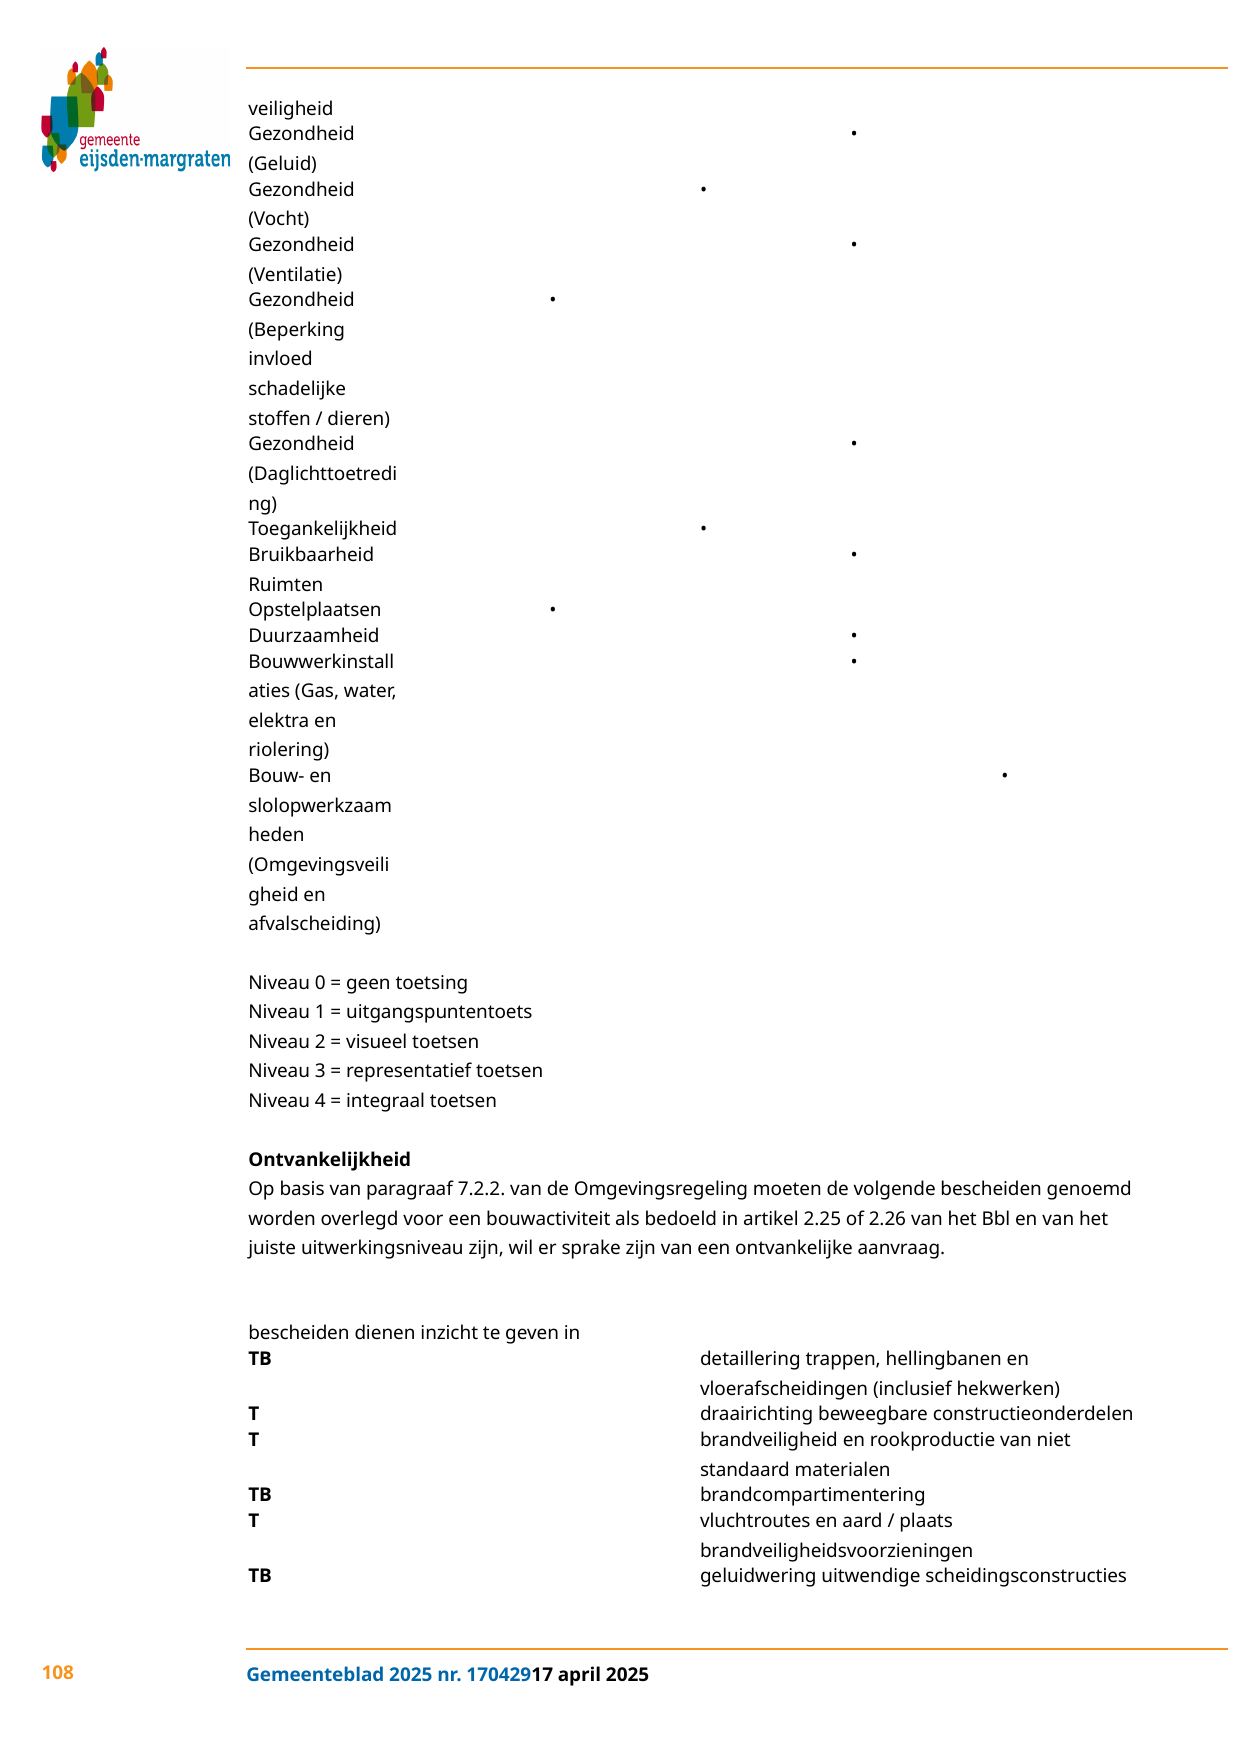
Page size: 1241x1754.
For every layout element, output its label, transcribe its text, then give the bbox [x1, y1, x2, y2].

text Ontvankelijkheid [248, 1146, 1152, 1172]
table_cell Opstelplaatsen [248, 596, 398, 622]
table_cell Gezondheid (Daglichttoetreding) [248, 431, 398, 515]
table_cell • [850, 648, 1001, 762]
table_cell [399, 95, 549, 121]
table_cell [850, 596, 1001, 622]
table_header Niveau 0 = geen toetsing Niveau 1 = uitgangspuntentoets Niveau 2 = visueel toetsen Niveau 3 = representatief toetsen Niveau 4 = integraal toetsen [248, 969, 1152, 1113]
table_cell • [549, 596, 700, 622]
table_cell [399, 431, 549, 515]
picture [41, 47, 231, 172]
table_cell [399, 176, 549, 231]
table_cell [1001, 648, 1152, 762]
table_cell brandveiligheid en rookproductie van niet standaard materialen [700, 1426, 1152, 1482]
table_cell [399, 648, 549, 762]
table_cell Gezondheid (Ventilatie) [248, 231, 398, 286]
table_cell Bouwwerkinstallaties (Gas, water, elektra en riolering) [248, 648, 398, 762]
table_cell Gezondheid (Vocht) [248, 176, 398, 231]
table_cell [549, 622, 700, 648]
table_cell [700, 231, 850, 286]
table_cell [1001, 431, 1152, 515]
table_cell [549, 231, 700, 286]
text Op basis van paragraaf 7.2.2. van de Omgevingsregeling moeten de volgende bescheiden genoemd worden overlegd voor een bouwactiviteit als bedoeld in artikel 2.25 of 2.26 van het Bbl en van het juiste uitwerkingsniveau zijn, wil er sprake zijn van een ontvankelijke aanvraag. [248, 1175, 1152, 1260]
table_cell [1001, 515, 1152, 541]
table_cell [700, 121, 850, 176]
table_cell [850, 515, 1001, 541]
table_cell veiligheid [248, 95, 398, 121]
table_cell • [700, 515, 850, 541]
table_header [248, 1294, 1152, 1319]
table_cell [1001, 121, 1152, 176]
table_cell [700, 622, 850, 648]
table_cell detaillering trappen, hellingbanen en vloerafscheidingen (inclusief hekwerken) [700, 1345, 1152, 1401]
table_cell TB [248, 1345, 700, 1401]
table_cell [549, 176, 700, 231]
table_cell • [850, 431, 1001, 515]
table_cell • [1001, 763, 1152, 936]
table_cell [1001, 596, 1152, 622]
table_cell [549, 541, 700, 596]
table_cell [399, 622, 549, 648]
table_cell [1001, 176, 1152, 231]
table_cell Toegankelijkheid [248, 515, 398, 541]
table_cell TB [248, 1482, 700, 1507]
table_cell • [700, 176, 850, 231]
table_cell • [549, 286, 700, 431]
table_cell Bruikbaarheid Ruimten [248, 541, 398, 596]
table_cell • [850, 541, 1001, 596]
table_cell Duurzaamheid [248, 622, 398, 648]
table_cell [700, 541, 850, 596]
table_cell T [248, 1401, 700, 1426]
table_cell T [248, 1508, 700, 1563]
table_cell brandcompartimentering [700, 1482, 1152, 1507]
table_cell [850, 763, 1001, 936]
table_cell Bouw- en slolopwerkzaamheden (Omgevingsveiligheid en afvalscheiding) [248, 763, 398, 936]
table_cell [399, 763, 549, 936]
table_cell [700, 431, 850, 515]
table_cell [399, 286, 549, 431]
table_cell [850, 176, 1001, 231]
table_cell [700, 95, 850, 121]
table_cell [700, 763, 850, 936]
table_cell • [850, 622, 1001, 648]
table_cell [1001, 541, 1152, 596]
table_cell Gezondheid (Beperking invloed schadelijke stoffen / dieren) [248, 286, 398, 431]
table_cell [399, 121, 549, 176]
table_cell [399, 596, 549, 622]
table_cell • [850, 121, 1001, 176]
table_cell [1001, 95, 1152, 121]
table_cell bescheiden dienen inzicht te geven in [248, 1320, 1152, 1345]
table_cell [399, 231, 549, 286]
table_cell T [248, 1426, 700, 1482]
table_cell [399, 515, 549, 541]
table_cell • [850, 231, 1001, 286]
table_cell [549, 431, 700, 515]
table_cell [549, 648, 700, 762]
table_cell [1001, 231, 1152, 286]
table_cell vluchtroutes en aard / plaats brandveiligheidsvoorzieningen [700, 1508, 1152, 1563]
table_cell [700, 648, 850, 762]
table_cell [549, 121, 700, 176]
table_cell [549, 95, 700, 121]
table_cell [399, 541, 549, 596]
table_cell [700, 286, 850, 431]
table_cell [850, 95, 1001, 121]
table_cell [850, 286, 1001, 431]
table_cell [1001, 622, 1152, 648]
table_cell [549, 515, 700, 541]
table_cell [1001, 286, 1152, 431]
table_cell Gezondheid (Geluid) [248, 121, 398, 176]
table_cell TB [248, 1563, 700, 1588]
table_cell [700, 596, 850, 622]
table_cell draairichting beweegbare constructieonderdelen [700, 1401, 1152, 1426]
table_cell geluidwering uitwendige scheidingsconstructies [700, 1563, 1152, 1588]
table_cell [549, 763, 700, 936]
